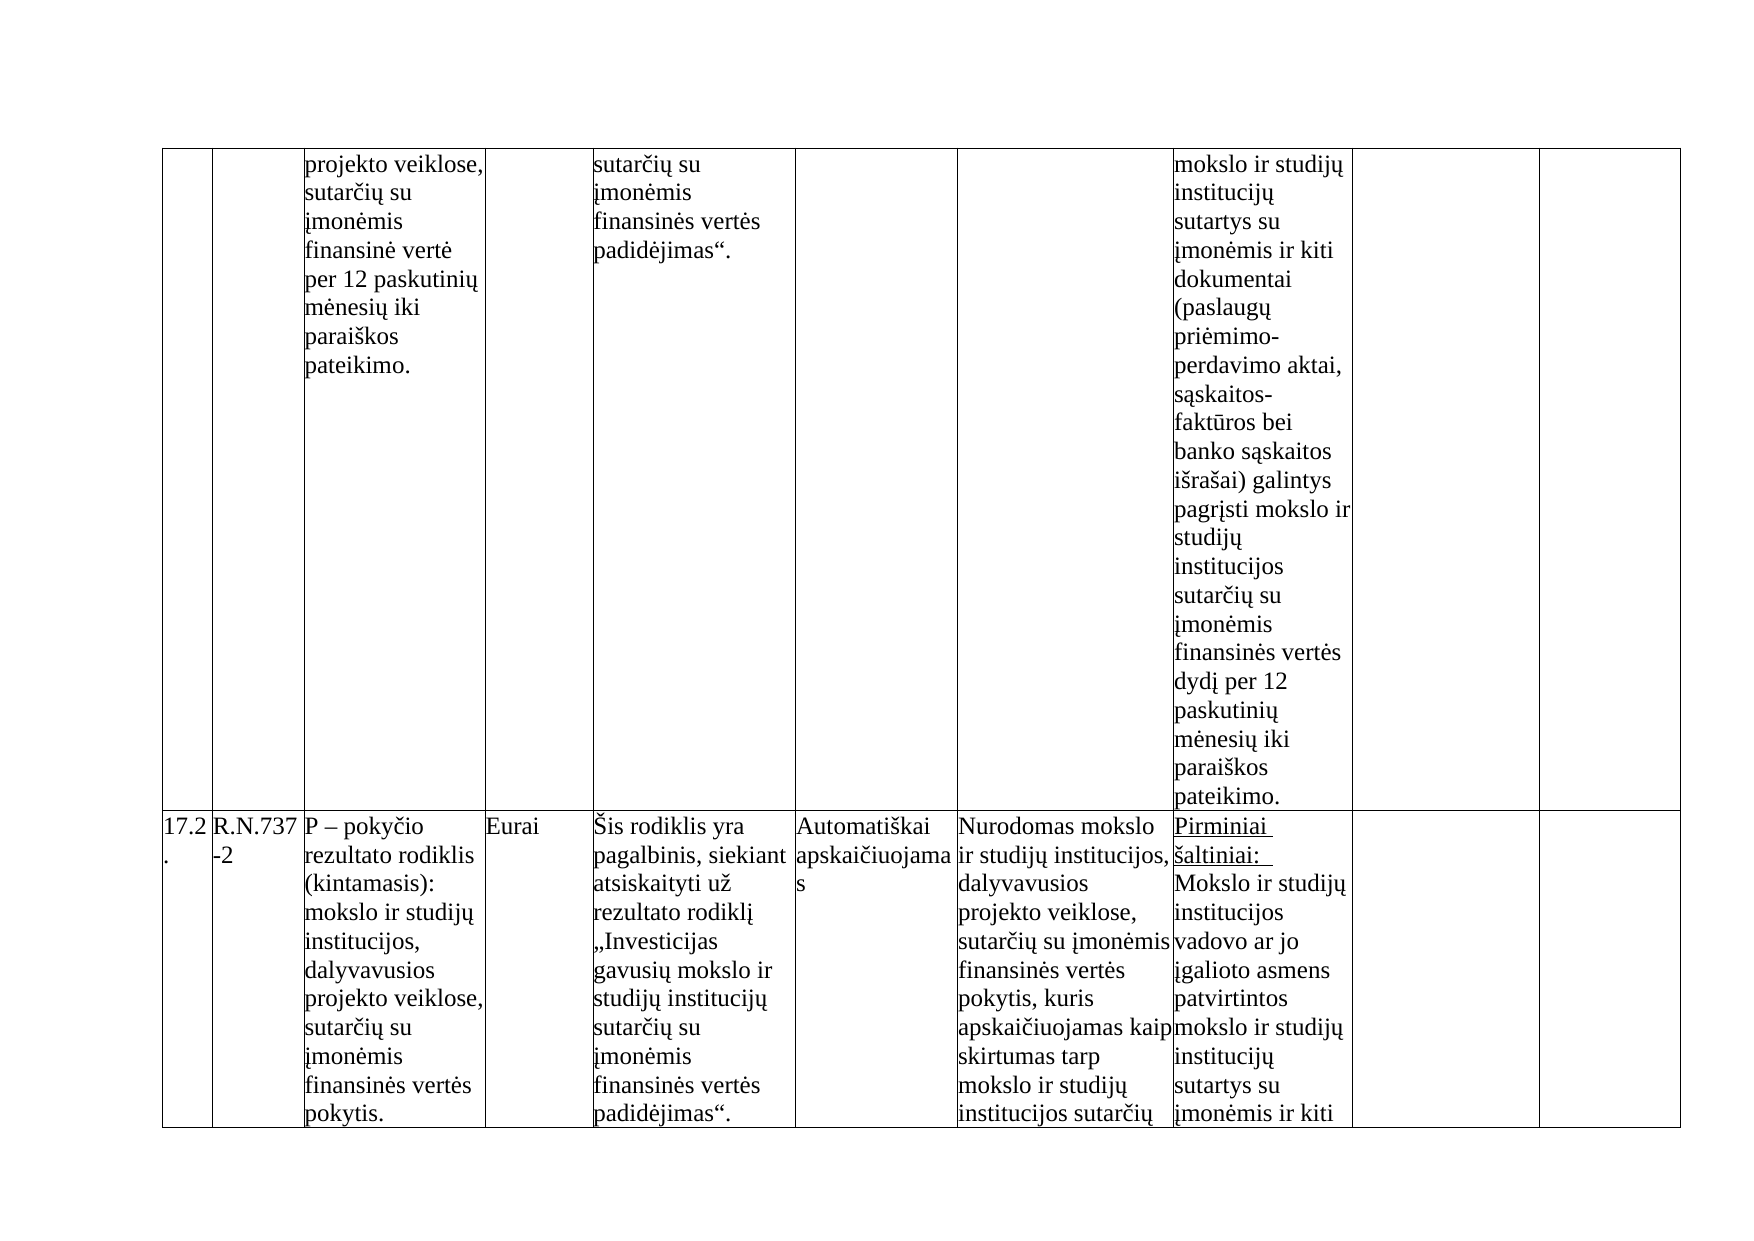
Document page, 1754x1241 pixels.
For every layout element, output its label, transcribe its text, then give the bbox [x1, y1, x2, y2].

table_cell sutarčių su įmonėmis finansinės vertės padidėjimas“. [594, 149, 795, 810]
table_cell [796, 149, 957, 810]
table_cell [1353, 811, 1539, 1127]
table_cell projekto veiklose, sutarčių su įmonėmis finansinė vertė per 12 paskutinių mėnesių iki paraiškos pateikimo. [305, 149, 485, 810]
table_cell mokslo ir studijų institucijų sutartys su įmonėmis ir kiti dokumentai (paslaugų priėmimo-perdavimo aktai, sąskaitos-faktūros bei banko sąskaitos išrašai) galintys pagrįsti mokslo ir studijų institucijos sutarčių su įmonėmis finansinės vertės dydį per 12 paskutinių mėnesių iki paraiškos pateikimo. [1174, 149, 1352, 810]
table_cell [1540, 149, 1680, 810]
table_cell R.N.737-2 [213, 811, 304, 1127]
table_cell Eurai [486, 811, 593, 1127]
table_cell Pirminiai šaltiniai: Mokslo ir studijų institucijos vadovo ar jo įgalioto asmens patvirtintos mokslo ir studijų institucijų sutartys su įmonėmis ir kiti [1174, 811, 1352, 1127]
table_cell [163, 149, 212, 810]
table_cell [213, 149, 304, 810]
table_cell Automatiškai apskaičiuojamas [796, 811, 957, 1127]
table_cell [486, 149, 593, 810]
table_cell Šis rodiklis yra pagalbinis, siekiant atsiskaityti už rezultato rodiklį „Investicijas gavusių mokslo ir studijų institucijų sutarčių su įmonėmis finansinės vertės padidėjimas“. [594, 811, 795, 1127]
table_cell P – pokyčio rezultato rodiklis (kintamasis): mokslo ir studijų institucijos, dalyvavusios projekto veiklose, sutarčių su įmonėmis finansinės vertės pokytis. [305, 811, 485, 1127]
table_cell 17.2. [163, 811, 212, 1127]
table_cell Nurodomas mokslo ir studijų institucijos, dalyvavusios projekto veiklose, sutarčių su įmonėmis finansinės vertės pokytis, kuris apskaičiuojamas kaip skirtumas tarp mokslo ir studijų institucijos sutarčių [958, 811, 1173, 1127]
table_cell [958, 149, 1173, 810]
table_cell [1540, 811, 1680, 1127]
table_cell [1353, 149, 1539, 810]
